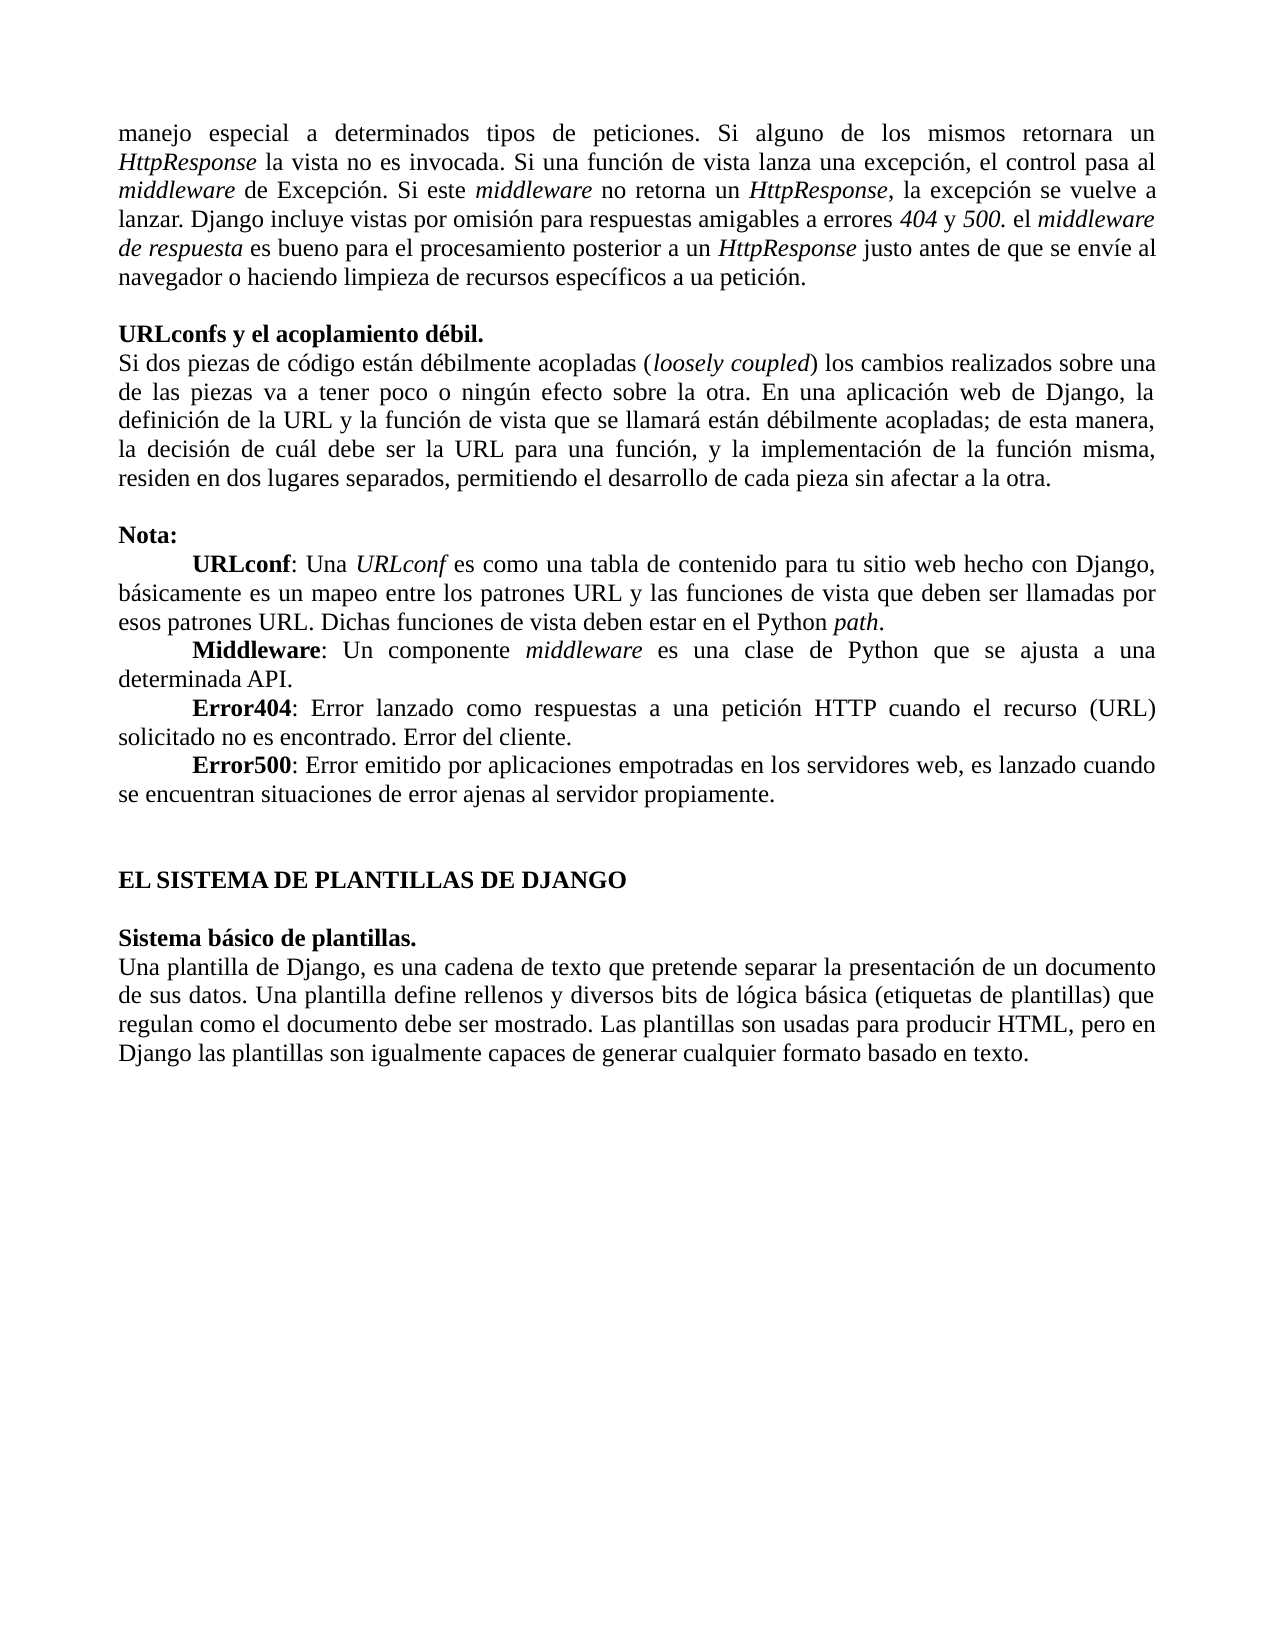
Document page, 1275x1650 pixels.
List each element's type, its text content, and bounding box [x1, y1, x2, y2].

text Sistema básico de plantillas. [118, 923, 1157, 952]
text Una plantilla de Django, es una cadena de texto que pretende separar la presentación de un documento de sus datos. Una plantilla define rellenos y diversos bits de lógica básica (etiquetas de plantillas) que regulan como el documento debe ser mostrado. Las plantillas son usadas para producir HTML, pero en Django las plantillas son igualmente capaces de generar cualquier formato basado en texto. [118, 952, 1157, 1067]
text URLconf: Una URLconf es como una tabla de contenido para tu sitio web hecho con Django, básicamente es un mapeo entre los patrones URL y las funciones de vista que deben ser llamadas por esos patrones URL. Dichas funciones de vista deben estar en el Python path. [118, 549, 1157, 636]
text Error404: Error lanzado como respuestas a una petición HTTP cuando el recurso (URL) solicitado no es encontrado. Error del cliente. [118, 693, 1157, 751]
text Si dos piezas de código están débilmente acopladas (loosely coupled) los cambios realizados sobre una de las piezas va a tener poco o ningún efecto sobre la otra. En una aplicación web de Django, la definición de la URL y la función de vista que se llamará están débilmente acopladas; de esta manera, la decisión de cuál debe ser la URL para una función, y la implementación de la función misma, residen en dos lugares separados, permitiendo el desarrollo de cada pieza sin afectar a la otra. [118, 348, 1157, 492]
text Error500: Error emitido por aplicaciones empotradas en los servidores web, es lanzado cuando se encuentran situaciones de error ajenas al servidor propiamente. [118, 751, 1157, 808]
text Middleware: Un componente middleware es una clase de Python que se ajusta a una determinada API. [118, 636, 1157, 693]
text Nota: [118, 521, 1157, 549]
text EL SISTEMA DE PLANTILLAS DE DJANGO [118, 866, 1157, 894]
text manejo especial a determinados tipos de peticiones. Si alguno de los mismos retornara un HttpResponse la vista no es invocada. Si una función de vista lanza una excepción, el control pasa al middleware de Excepción. Si este middleware no retorna un HttpResponse, la excepción se vuelve a lanzar. Django incluye vistas por omisión para respuestas amigables a errores 404 y 500. el middleware de respuesta es bueno para el procesamiento posterior a un HttpResponse justo antes de que se envíe al navegador o haciendo limpieza de recursos específicos a ua petición. [118, 118, 1157, 291]
text URLconfs y el acoplamiento débil. [118, 319, 1157, 348]
